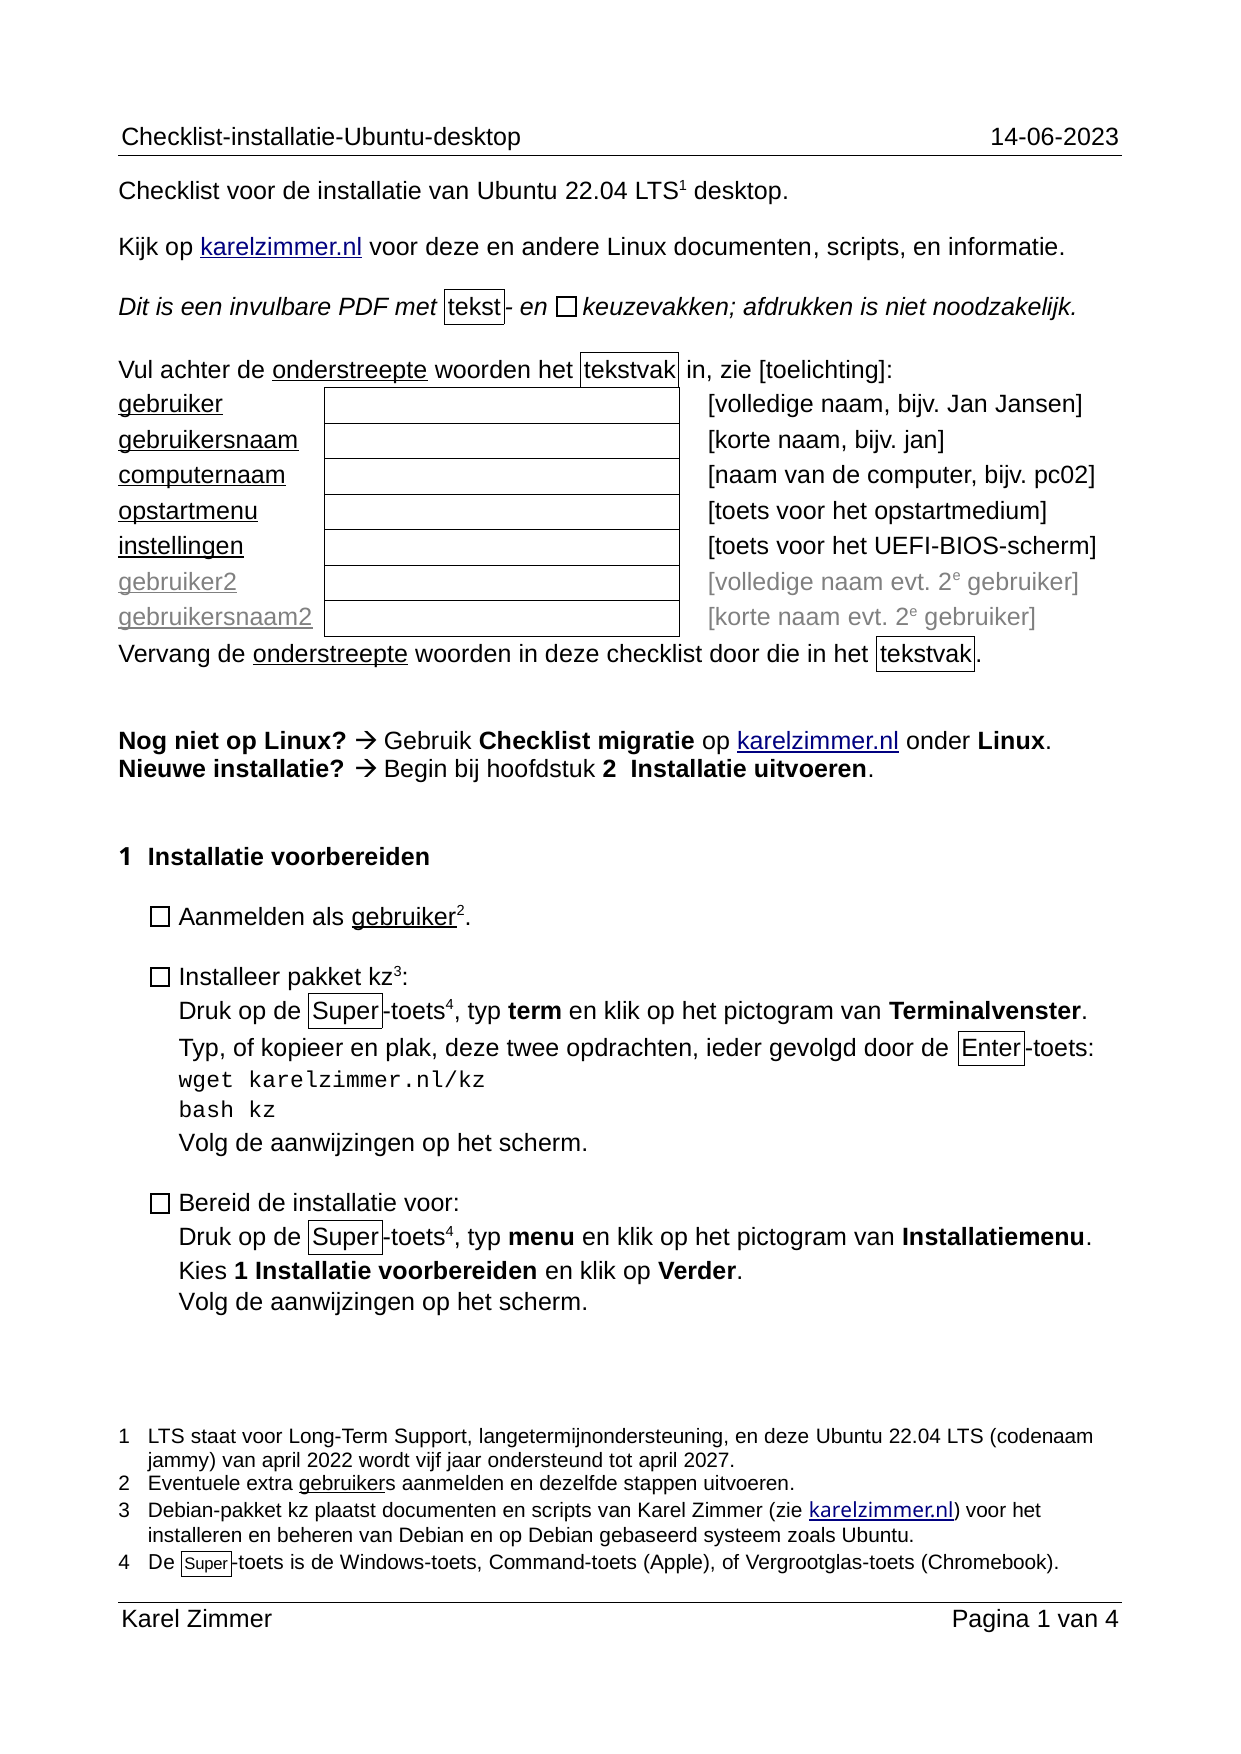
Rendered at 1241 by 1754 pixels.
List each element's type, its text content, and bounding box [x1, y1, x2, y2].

text Checklist voor de installatie van Ubuntu 22.04 LTS desktop. [118, 177, 1122, 205]
table_cell bash kz [177, 1097, 1120, 1128]
text Vervang de ONDERSTREEPTE woorden in deze checklist door die in het [118, 636, 876, 671]
text INSTELLINGEN [118, 529, 324, 565]
text Nog niet op Linux?  Gebruik Checklist migratie op karelzimmer.nl onder Linux. [118, 727, 1122, 755]
text en keuzevakken; afdrukken is niet noodzakelijk. [505, 289, 1122, 324]
table_cell [141, 962, 177, 992]
table_header [141, 901, 177, 932]
table_cell Druk op de Super-toets, typ term en klik op het pictogram van Terminalvenster. [177, 992, 1120, 1029]
table_cell [141, 1128, 177, 1158]
table_cell wget karelzimmer.nl/kz [177, 1067, 1120, 1097]
table_cell Kies 1 Installatie voorbereiden en klik op Verder. [177, 1256, 1120, 1286]
table_cell Volg de aanwijzingen op het scherm. [177, 1128, 1120, 1158]
text Nieuwe installatie?  Begin bij hoofdstuk 2 Installatie uitvoeren. [118, 755, 1122, 783]
table_cell [177, 1158, 1120, 1188]
table_cell [141, 932, 177, 962]
text GEBRUIKERSNaaM2 [118, 601, 324, 636]
text Dit is een invulbare PDF met [118, 289, 444, 324]
text [volledige naam, bijv. Jan Jansen] [680, 387, 1122, 423]
table_cell [141, 1158, 177, 1188]
text [toets voor het UEFI-BIOS-scherm] [680, 529, 1122, 565]
text Vul achter de ONDERSTREEPTE woorden het [118, 352, 580, 387]
text tekstvak [581, 353, 678, 387]
text GEBRUIKER [118, 387, 324, 423]
text LTS staat voor Long-Term Support, langetermijnondersteuning, en deze Ubuntu 22.04 LTS (codenaam jammy) van april 2022 wordt vijf jaar ondersteund tot april 2027. [118, 1424, 1122, 1472]
text [korte naam, bijv. jan] [680, 423, 1122, 458]
table_cell Typ, of kopieer en plak, deze twee opdrachten, ieder gevolgd door de Enter-toets: [177, 1030, 1120, 1067]
text in, zie [toelichting]: [679, 352, 1122, 387]
table_cell [141, 1286, 177, 1317]
table_cell [141, 1188, 177, 1218]
table_cell Bereid de installatie voor: [177, 1188, 1120, 1218]
table_cell Installeer pakket kz: [177, 962, 1120, 992]
text COMPUTERNAAM [118, 458, 324, 494]
text OPSTARTMEnU [118, 494, 324, 529]
table_cell [177, 932, 1120, 962]
text GEBRUIKER2 [118, 565, 324, 601]
table_cell [141, 992, 177, 1029]
table_cell Druk op de Super-toets4, typ menu en klik op het pictogram van Installatiemenu. [177, 1219, 1120, 1256]
table_cell [141, 1256, 177, 1286]
table_cell [141, 1219, 177, 1256]
text [korte naam evt. 2e gebruiker] [680, 601, 1122, 636]
list Installatie voorbereiden [118, 839, 1122, 873]
text tekstvak [877, 637, 974, 671]
table_header Aanmelden als gebruiker. [177, 901, 1120, 932]
text tekst- [445, 290, 504, 324]
text [naam van de computer, bijv. pc02] [680, 458, 1122, 494]
text . [975, 636, 1122, 671]
table_cell [141, 1030, 177, 1067]
text gebruikersnaam [118, 423, 324, 458]
table_cell [141, 1097, 177, 1128]
text Kijk op karelzimmer.nl voor deze en andere Linux documenten, scripts, en informatie. [118, 233, 1122, 261]
table_cell [141, 1067, 177, 1097]
text [toets voor het opstartmedium] [680, 494, 1122, 529]
table_cell Volg de aanwijzingen op het scherm. [177, 1286, 1120, 1317]
text [volledige naam evt. 2e gebruiker] [680, 565, 1122, 601]
